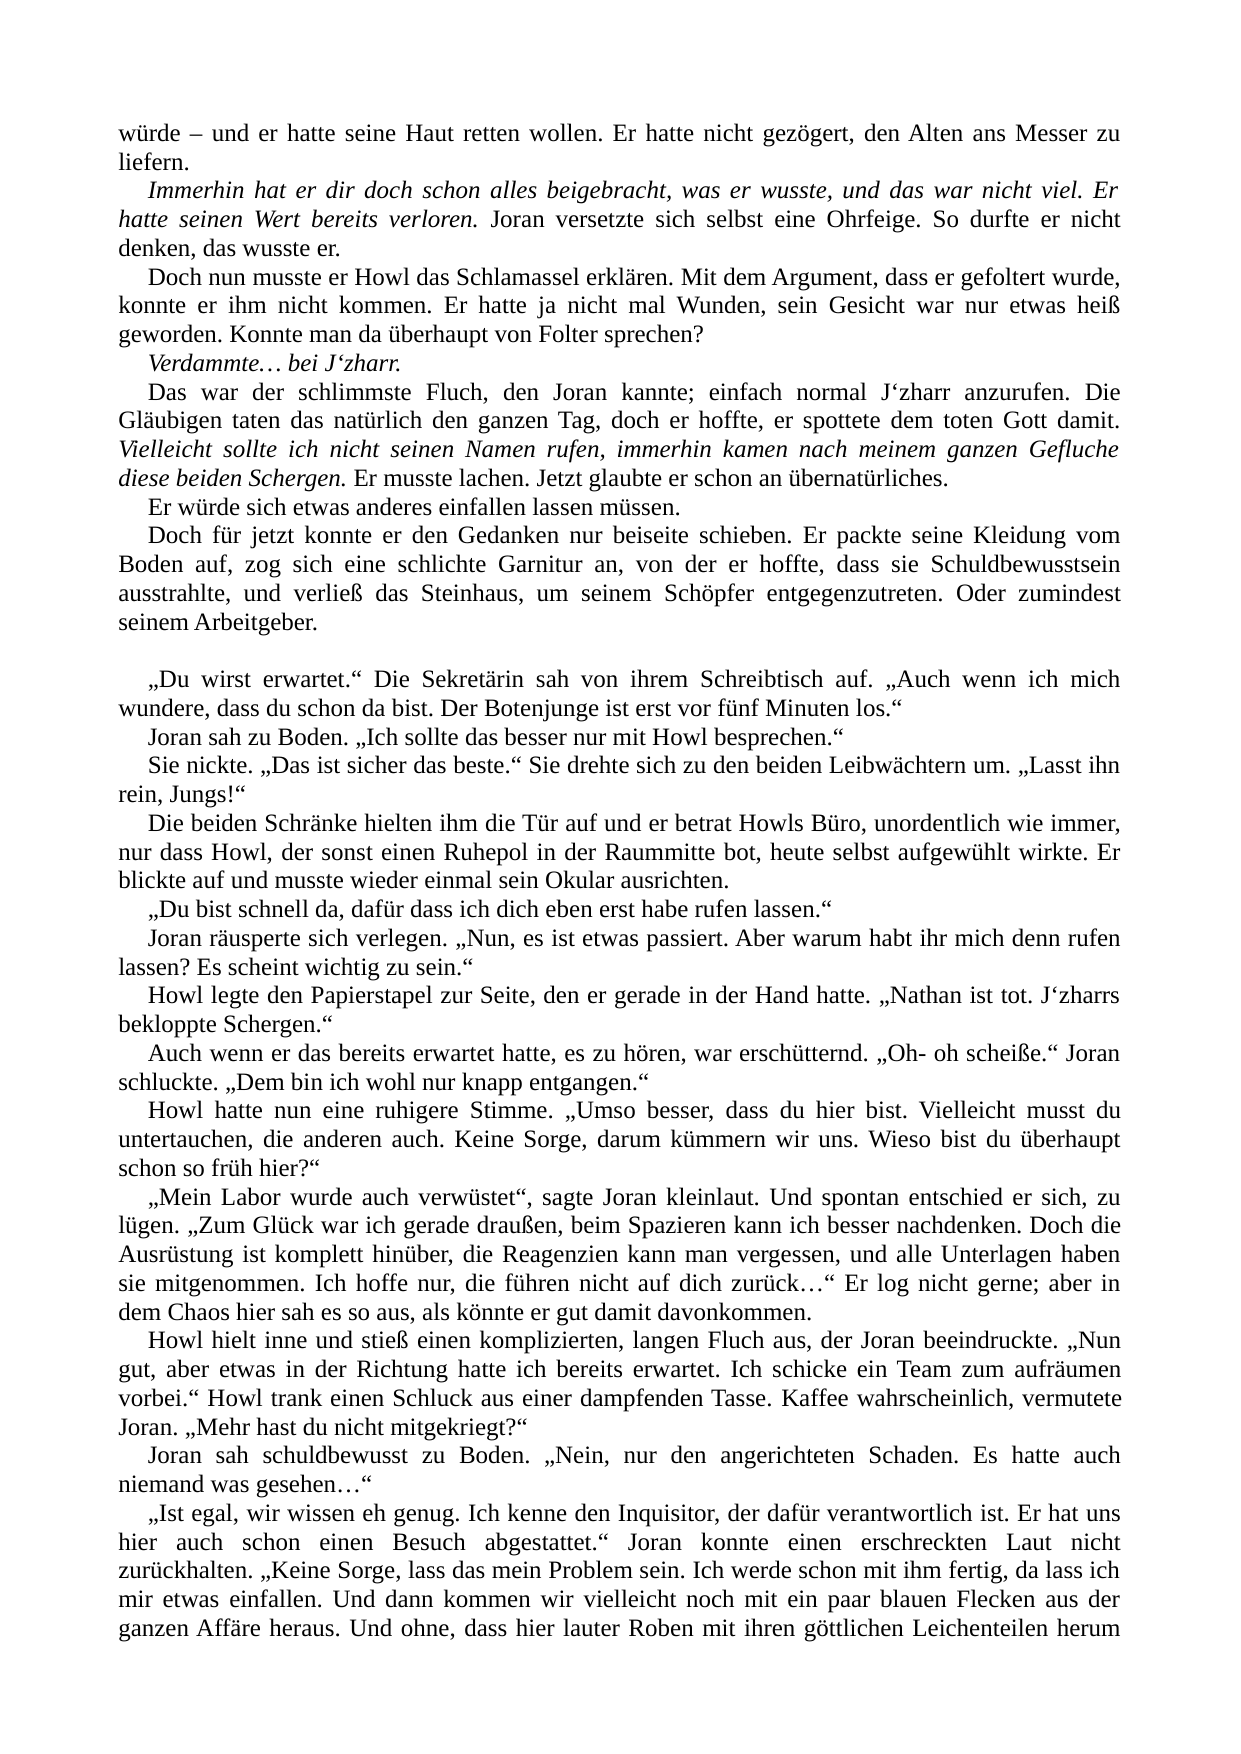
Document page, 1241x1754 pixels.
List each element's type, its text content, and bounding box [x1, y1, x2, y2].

text Doch nun musste er Howl das Schlamassel erklären. Mit dem Argument, dass er gefoltert wurde, konnte er ihm nicht kommen. Er hatte ja nicht mal Wunden, sein Gesicht war nur etwas heiß geworden. Konnte man da überhaupt von Folter sprechen? [118, 262, 1122, 348]
text Sie nickte. „Das ist sicher das beste.“ Sie drehte sich zu den beiden Leibwächtern um. „Lasst ihn rein, Jungs!“ [118, 751, 1122, 808]
text „Ist egal, wir wissen eh genug. Ich kenne den Inquisitor, der dafür verantwortlich ist. Er hat uns hier auch schon einen Besuch abgestattet.“ Joran konnte einen erschreckten Laut nicht zurückhalten. „Keine Sorge, lass das mein Problem sein. Ich werde schon mit ihm fertig, da lass ich mir etwas einfallen. Und dann kommen wir vielleicht noch mit ein paar blauen Flecken aus der ganzen Affäre heraus. Und ohne, dass hier lauter Roben mit ihren göttlichen Leichenteilen herum [118, 1498, 1122, 1642]
text Verdammte… bei J‘zharr. [118, 348, 1122, 377]
text „Mein Labor wurde auch verwüstet“, sagte Joran kleinlaut. Und spontan entschied er sich, zu lügen. „Zum Glück war ich gerade draußen, beim Spazieren kann ich besser nachdenken. Doch die Ausrüstung ist komplett hinüber, die Reagenzien kann man vergessen, und alle Unterlagen haben sie mitgenommen. Ich hoffe nur, die führen nicht auf dich zurück…“ Er log nicht gerne; aber in dem Chaos hier sah es so aus, als könnte er gut damit davonkommen. [118, 1182, 1122, 1326]
text „Du bist schnell da, dafür dass ich dich eben erst habe rufen lassen.“ [118, 894, 1122, 923]
text Doch für jetzt konnte er den Gedanken nur beiseite schieben. Er packte seine Kleidung vom Boden auf, zog sich eine schlichte Garnitur an, von der er hoffte, dass sie Schuldbewusstsein ausstrahlte, und verließ das Steinhaus, um seinem Schöpfer entgegenzutreten. Oder zumindest seinem Arbeitgeber. [118, 521, 1122, 636]
text Howl legte den Papierstapel zur Seite, den er gerade in der Hand hatte. „Nathan ist tot. J‘zharrs bekloppte Schergen.“ [118, 981, 1122, 1038]
text Joran räusperte sich verlegen. „Nun, es ist etwas passiert. Aber warum habt ihr mich denn rufen lassen? Es scheint wichtig zu sein.“ [118, 923, 1122, 981]
text Howl hielt inne und stieß einen komplizierten, langen Fluch aus, der Joran beeindruckte. „Nun gut, aber etwas in der Richtung hatte ich bereits erwartet. Ich schicke ein Team zum aufräumen vorbei.“ Howl trank einen Schluck aus einer dampfenden Tasse. Kaffee wahrscheinlich, vermutete Joran. „Mehr hast du nicht mitgekriegt?“ [118, 1326, 1122, 1441]
text „Du wirst erwartet.“ Die Sekretärin sah von ihrem Schreibtisch auf. „Auch wenn ich mich wundere, dass du schon da bist. Der Botenjunge ist erst vor fünf Minuten los.“ [118, 664, 1122, 722]
text Auch wenn er das bereits erwartet hatte, es zu hören, war erschütternd. „Oh- oh scheiße.“ Joran schluckte. „Dem bin ich wohl nur knapp entgangen.“ [118, 1038, 1122, 1096]
text Das war der schlimmste Fluch, den Joran kannte; einfach normal J‘zharr anzurufen. Die Gläubigen taten das natürlich den ganzen Tag, doch er hoffte, er spottete dem toten Gott damit. Vielleicht sollte ich nicht seinen Namen rufen, immerhin kamen nach meinem ganzen Gefluche diese beiden Schergen. Er musste lachen. Jetzt glaubte er schon an übernatürliches. [118, 377, 1122, 492]
text Joran sah zu Boden. „Ich sollte das besser nur mit Howl besprechen.“ [118, 722, 1122, 751]
text Howl hatte nun eine ruhigere Stimme. „Umso besser, dass du hier bist. Vielleicht musst du untertauchen, die anderen auch. Keine Sorge, darum kümmern wir uns. Wieso bist du überhaupt schon so früh hier?“ [118, 1096, 1122, 1182]
text würde – und er hatte seine Haut retten wollen. Er hatte nicht gezögert, den Alten ans Messer zu liefern. [118, 118, 1122, 176]
text Joran sah schuldbewusst zu Boden. „Nein, nur den angerichteten Schaden. Es hatte auch niemand was gesehen…“ [118, 1441, 1122, 1498]
text Er würde sich etwas anderes einfallen lassen müssen. [118, 492, 1122, 521]
text Die beiden Schränke hielten ihm die Tür auf und er betrat Howls Büro, unordentlich wie immer, nur dass Howl, der sonst einen Ruhepol in der Raummitte bot, heute selbst aufgewühlt wirkte. Er blickte auf und musste wieder einmal sein Okular ausrichten. [118, 808, 1122, 894]
text Immerhin hat er dir doch schon alles beigebracht, was er wusste, und das war nicht viel. Er hatte seinen Wert bereits verloren. Joran versetzte sich selbst eine Ohrfeige. So durfte er nicht denken, das wusste er. [118, 176, 1122, 262]
